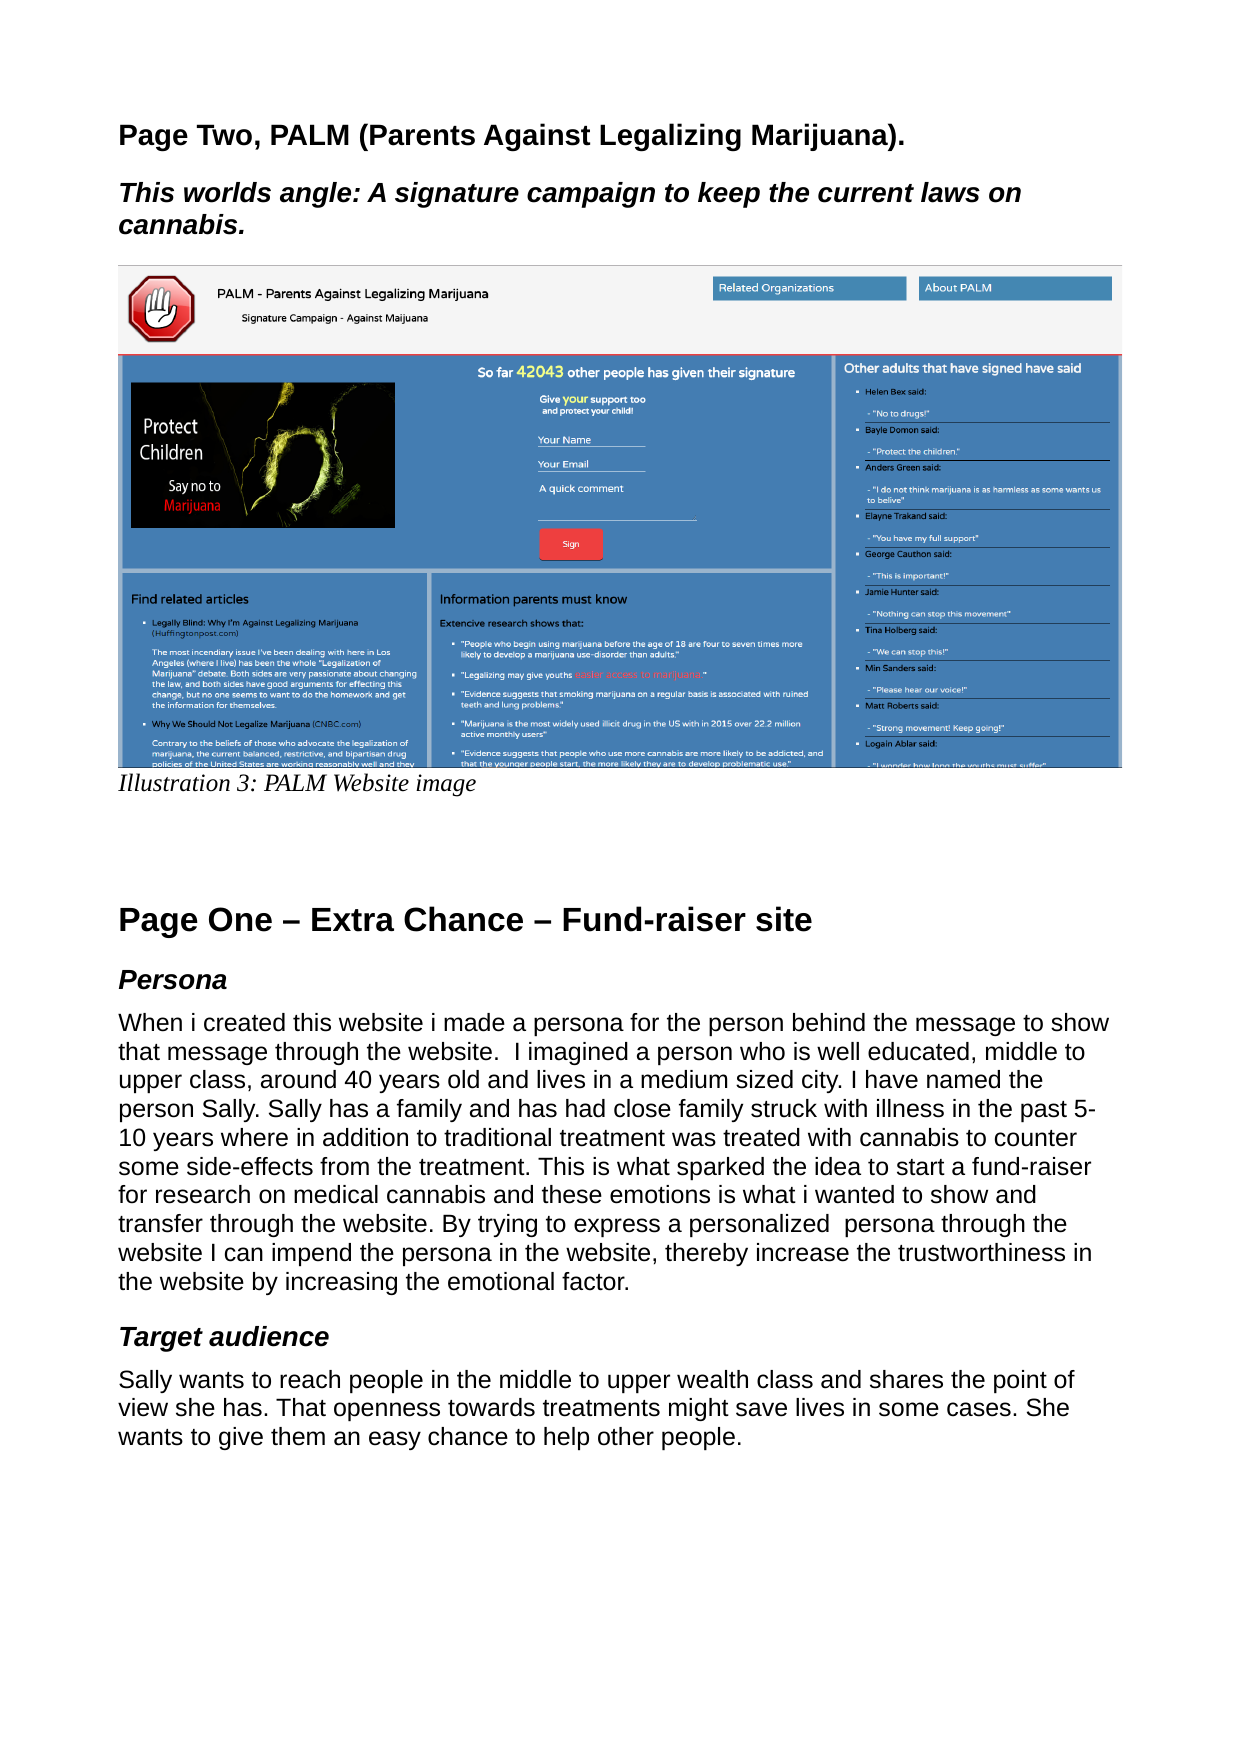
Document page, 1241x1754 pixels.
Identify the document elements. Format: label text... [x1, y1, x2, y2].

picture [118, 265, 1123, 768]
text Sally wants to reach people in the middle to upper wealth class and shares the point of view she has. That openness towards treatments might save lives in some cases. She wants to give them an easy chance to help other people. [118, 1364, 1122, 1451]
subtitle This worlds angle: A signature campaign to keep the current laws on cannabis. [118, 177, 1122, 241]
subtitle Target audience [118, 1320, 1122, 1352]
text Illustration 3: PALM Website image [118, 768, 1122, 796]
subtitle Page Two, PALM (Parents Against Legalizing Marijuana). [118, 118, 1122, 152]
subtitle Persona [118, 963, 1122, 995]
text When i created this website i made a persona for the person behind the message to show that message through the website. I imagined a person who is well educated, middle to upper class, around 40 years old and lives in a medium sized city. I have named the person Sally. Sally has a family and has had close family struck with illness in the past 5-10 years where in addition to traditional treatment was treated with cannabis to counter some side-effects from the treatment. This is what sparked the idea to start a fund-raiser for research on medical cannabis and these emotions is what i wanted to show and transfer through the website. By trying to express a personalized persona through the website I can impend the persona in the website, thereby increase the trustworthiness in the website by increasing the emotional factor. [118, 1008, 1122, 1295]
subtitle Page One – Extra Chance – Fund-raiser site [118, 900, 1122, 938]
